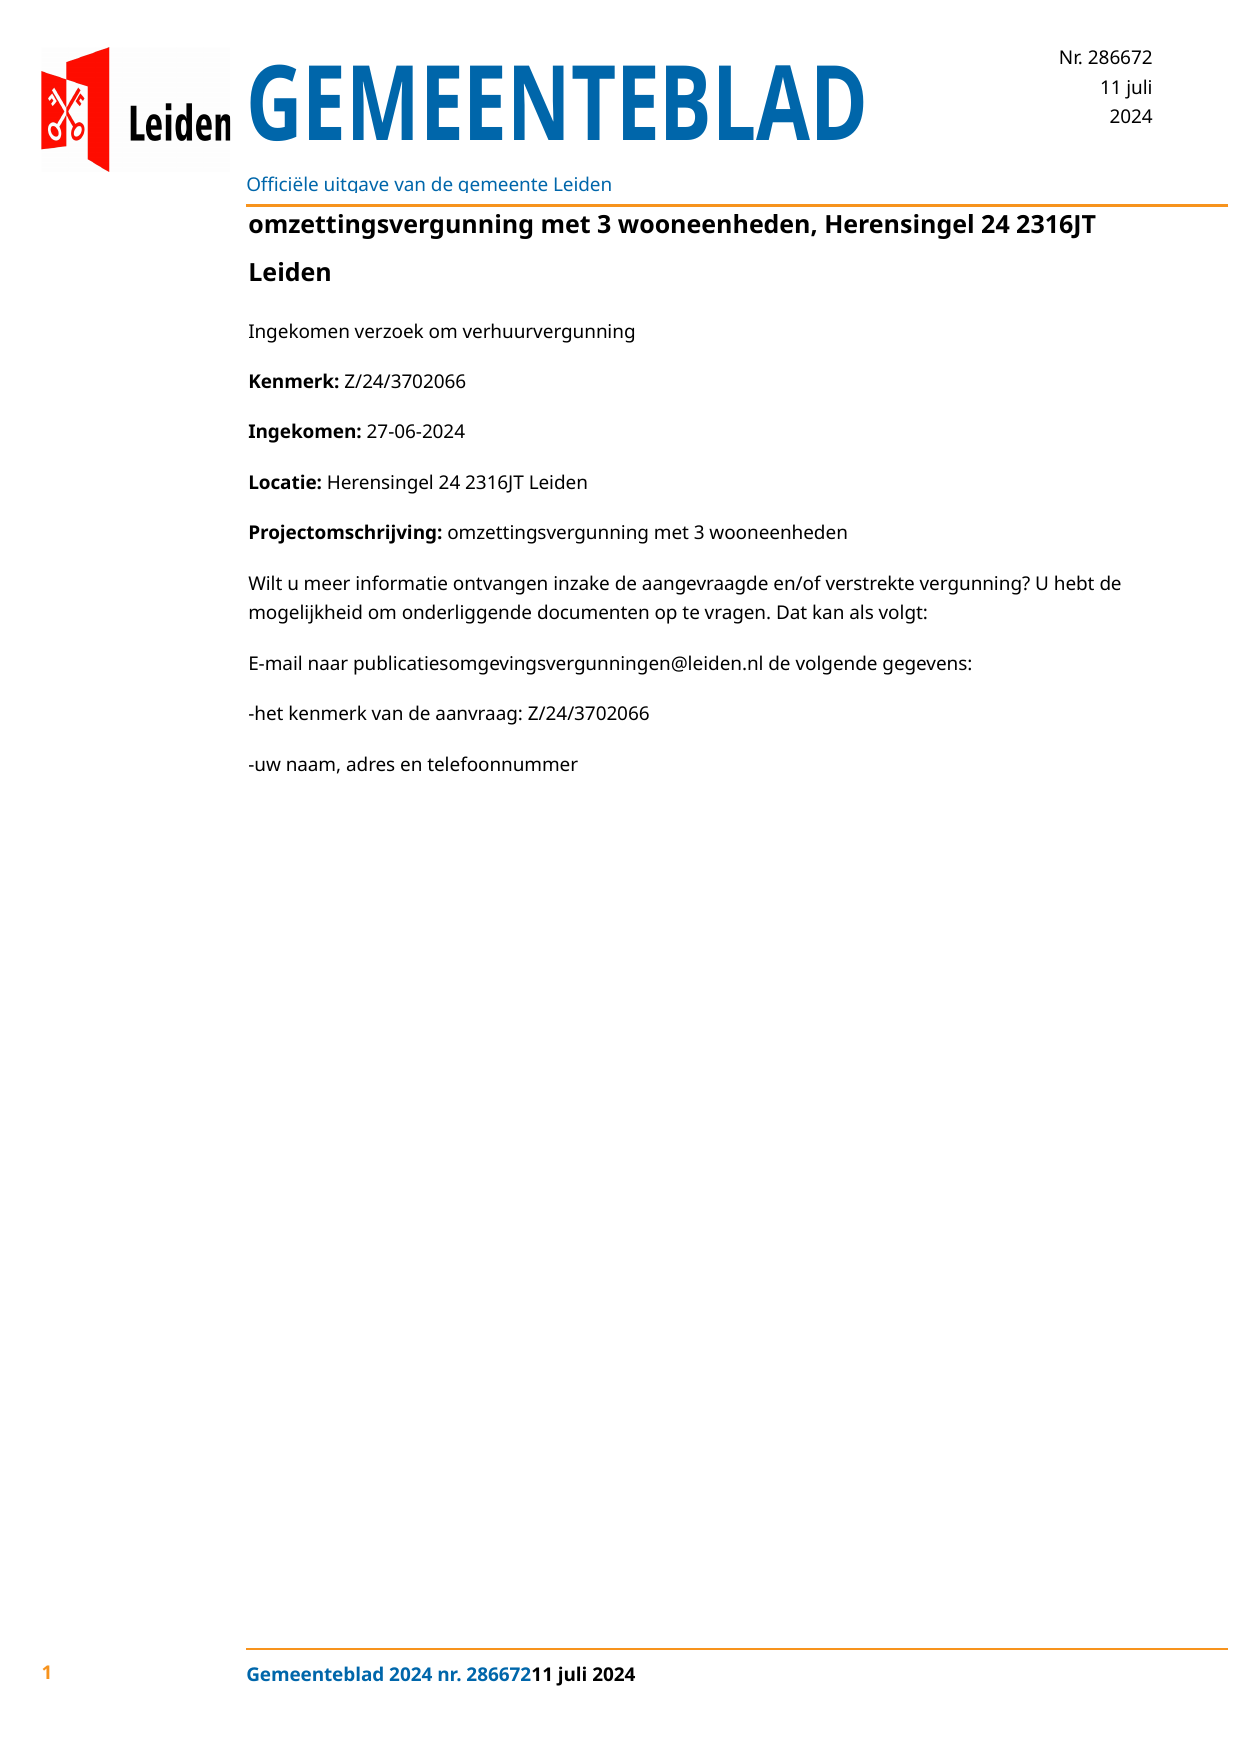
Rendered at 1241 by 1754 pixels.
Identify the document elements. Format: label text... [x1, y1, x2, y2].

text E-mail naar publicatiesomgevingsvergunningen@leiden.nl de volgende gegevens: [248, 650, 1152, 676]
text Projectomschrijving: omzettingsvergunning met 3 wooneenheden [248, 519, 1152, 545]
text Kenmerk: Z/24/3702066 [248, 368, 1152, 394]
text Ingekomen verzoek om verhuurvergunning [248, 318, 1152, 344]
text omzettingsvergunning met 3 wooneenheden, Herensingel 24 2316JT Leiden [248, 207, 1152, 288]
text Ingekomen: 27-06-2024 [248, 419, 1152, 444]
text -uw naam, adres en telefoonnummer [248, 751, 1152, 777]
text Locatie: Herensingel 24 2316JT Leiden [248, 469, 1152, 495]
picture [41, 47, 231, 172]
text Wilt u meer informatie ontvangen inzake de aangevraagde en/of verstrekte vergunning? U hebt de mogelijkheid om onderliggende documenten op te vragen. Dat kan als volgt: [248, 570, 1152, 625]
text -het kenmerk van de aanvraag: Z/24/3702066 [248, 700, 1152, 726]
